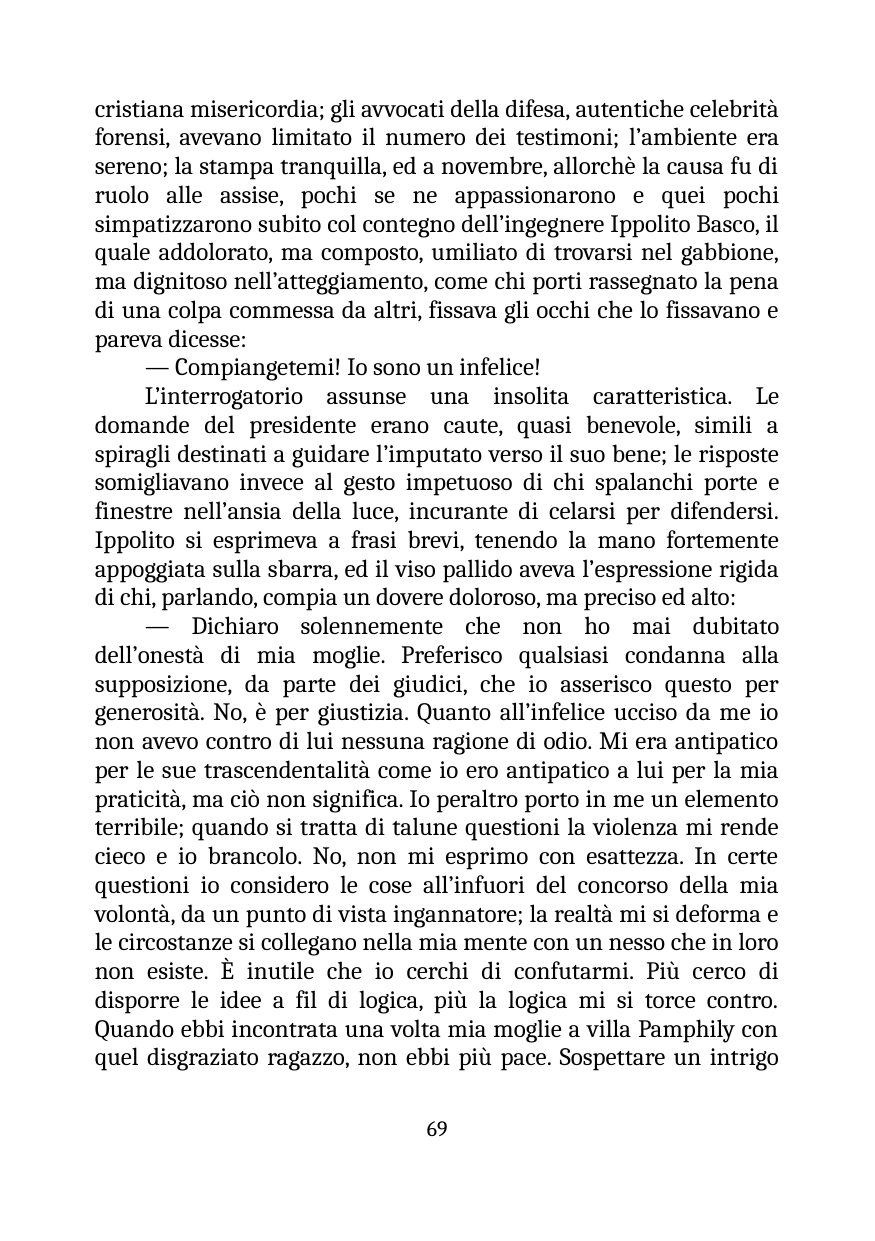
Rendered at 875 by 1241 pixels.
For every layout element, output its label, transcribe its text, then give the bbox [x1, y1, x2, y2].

text — Compiangetemi! Io sono un infelice! [94, 353, 779, 382]
text cristiana misericordia; gli avvocati della difesa, autentiche celebrità forensi, avevano limitato il numero dei testimoni; l’ambiente era sereno; la stampa tranquilla, ed a novembre, allorchè la causa fu di ruolo alle assise, pochi se ne appassionarono e quei pochi simpatizzarono subito col contegno dell’ingegnere Ippolito Basco, il quale addolorato, ma composto, umiliato di trovarsi nel gabbione, ma dignitoso nell’atteggiamento, come chi porti rassegnato la pena di una colpa commessa da altri, fissava gli occhi che lo fissavano e pareva dicesse: [94, 94, 779, 353]
text L’interrogatorio assunse una insolita caratteristica. Le domande del presidente erano caute, quasi benevole, simili a spiragli destinati a guidare l’imputato verso il suo bene; le risposte somigliavano invece al gesto impetuoso di chi spalanchi porte e finestre nell’ansia della luce, incurante di celarsi per difendersi. Ippolito si esprimeva a frasi brevi, tenendo la mano fortemente appoggiata sulla sbarra, ed il viso pallido aveva l’espressione rigida di chi, parlando, compia un dovere doloroso, ma preciso ed alto: [94, 382, 779, 612]
text — Dichiaro solennemente che non ho mai dubitato dell’onestà di mia moglie. Preferisco qualsiasi condanna alla supposizione, da parte dei giudici, che io asserisco questo per generosità. No, è per giustizia. Quanto all’infelice ucciso da me io non avevo contro di lui nessuna ragione di odio. Mi era antipatico per le sue trascendentalità come io ero antipatico a lui per la mia praticità, ma ciò non significa. Io peraltro porto in me un elemento terribile; quando si tratta di talune questioni la violenza mi rende cieco e io brancolo. No, non mi esprimo con esattezza. In certe questioni io considero le cose all’infuori del concorso della mia volontà, da un punto di vista ingannatore; la realtà mi si deforma e le circostanze si collegano nella mia mente con un nesso che in loro non esiste. È inutile che io cerchi di confutarmi. Più cerco di disporre le idee a fil di logica, più la logica mi si torce contro. Quando ebbi incontrata una volta mia moglie a villa Pamphily con quel disgraziato ragazzo, non ebbi più pace. Sospettare un intrigo [94, 612, 779, 1072]
